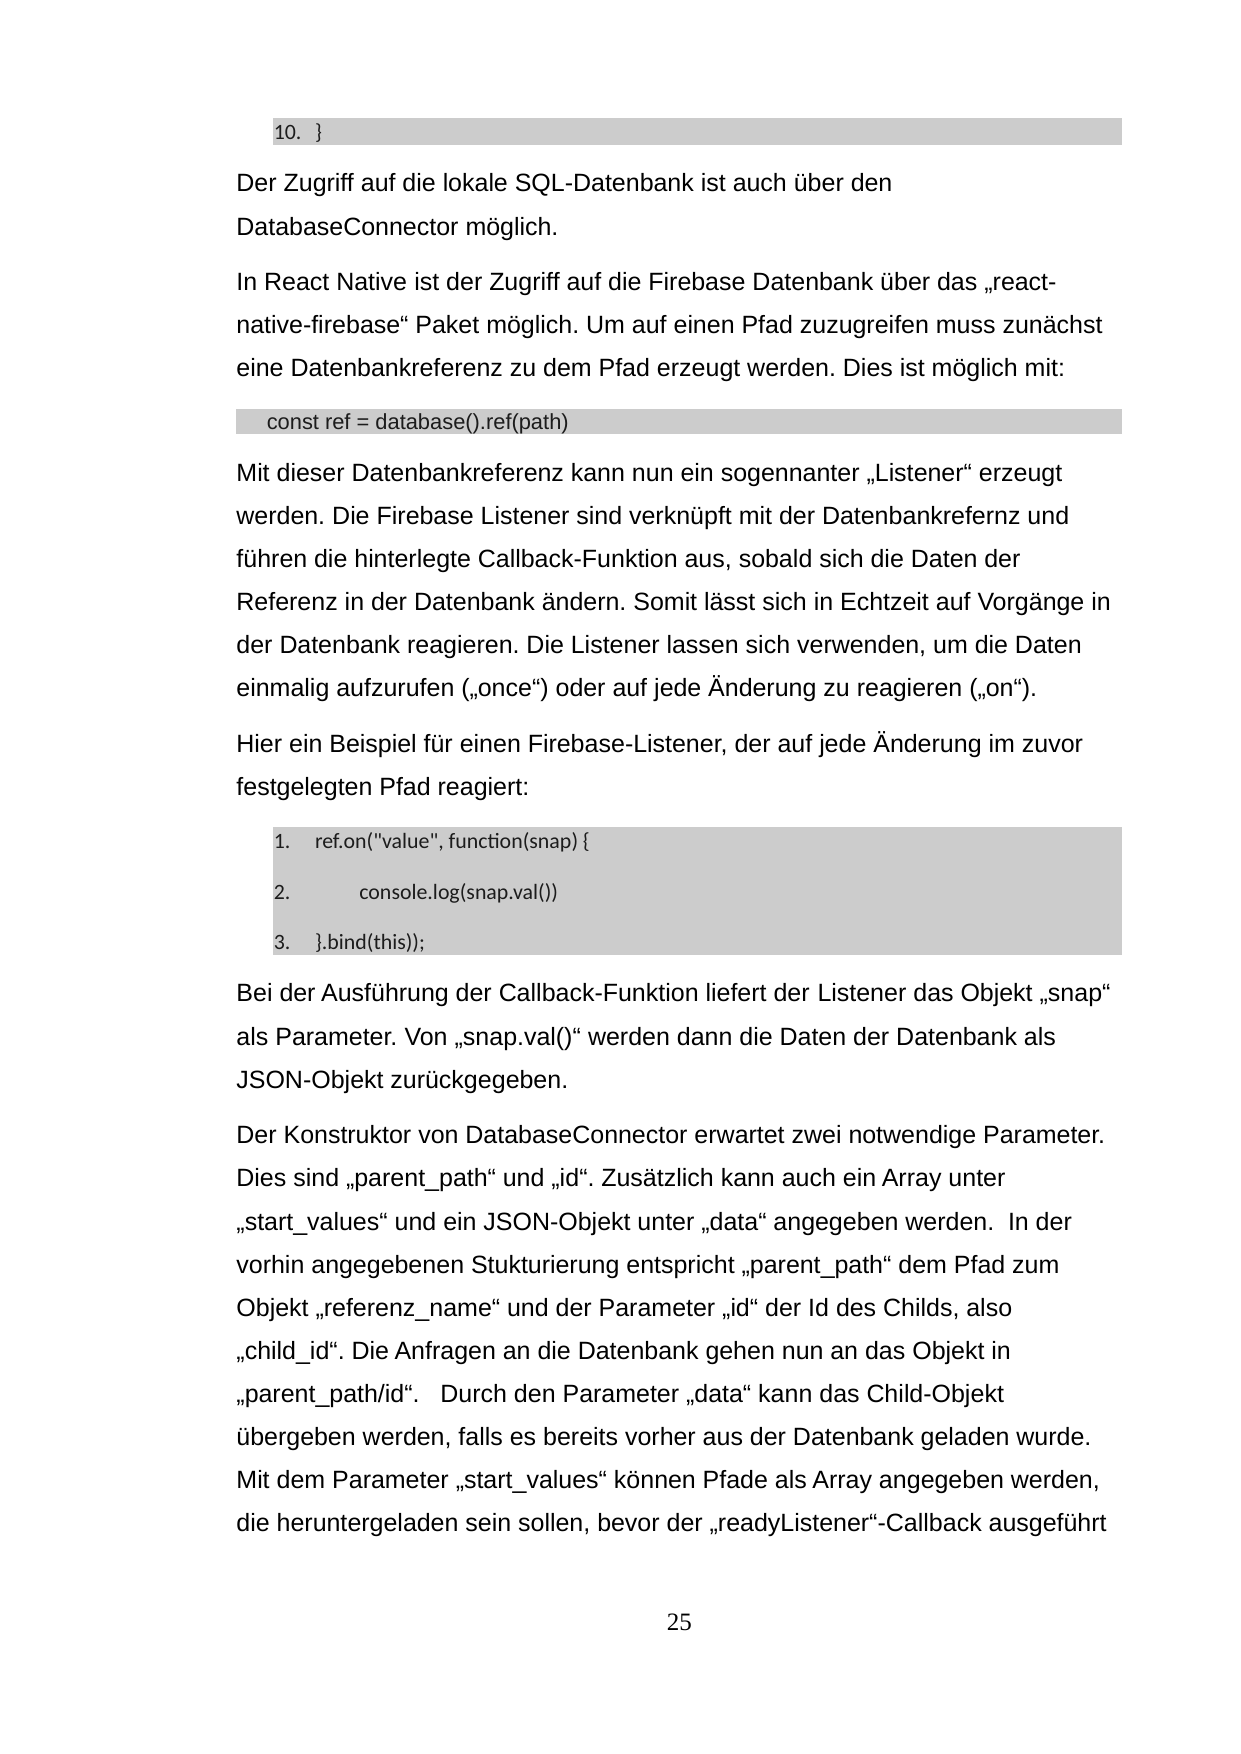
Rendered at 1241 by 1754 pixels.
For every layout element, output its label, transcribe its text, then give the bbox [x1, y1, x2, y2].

text Hier ein Beispiel für einen Firebase-Listener, der auf jede Änderung im zuvor festgelegten Pfad reagiert: [236, 729, 1122, 801]
text Der Zugriff auf die lokale SQL-Datenbank ist auch über den DatabaseConnector möglich. [236, 168, 1122, 240]
text const ref = database().ref(path) [236, 409, 1122, 434]
text In React Native ist der Zugriff auf die Firebase Datenbank über das „react-native-firebase“ Paket möglich. Um auf einen Pfad zuzugreifen muss zunächst eine Datenbankreferenz zu dem Pfad erzeugt werden. Dies ist möglich mit: [236, 267, 1122, 382]
list console.log(snap.val()) [273, 878, 1122, 904]
list }.bind(this)); [273, 928, 1122, 955]
text Der Konstruktor von DatabaseConnector erwartet zwei notwendige Parameter. Dies sind „parent_path“ und „id“. Zusätzlich kann auch ein Array unter „start_values“ und ein JSON-Objekt unter „data“ angegeben werden. In der vorhin angegebenen Stukturierung entspricht „parent_path“ dem Pfad zum Objekt „referenz_name“ und der Parameter „id“ der Id des Childs, also „child_id“. Die Anfragen an die Datenbank gehen nun an das Objekt in „parent_path/id“. Durch den Parameter „data“ kann das Child-Objekt übergeben werden, falls es bereits vorher aus der Datenbank geladen wurde. Mit dem Parameter „start_values“ können Pfade als Array angegeben werden, die heruntergeladen sein sollen, bevor der „readyListener“-Callback ausgeführt [236, 1120, 1122, 1537]
text Bei der Ausführung der Callback-Funktion liefert der Listener das Objekt „snap“ als Parameter. Von „snap.val()“ werden dann die Daten der Datenbank als JSON-Objekt zurückgegeben. [236, 978, 1122, 1093]
text Mit dieser Datenbankreferenz kann nun ein sogennanter „Listener“ erzeugt werden. Die Firebase Listener sind verknüpft mit der Datenbankrefernz und führen die hinterlegte Callback-Funktion aus, sobald sich die Daten der Referenz in der Datenbank ändern. Somit lässt sich in Echtzeit auf Vorgänge in der Datenbank reagieren. Die Listener lassen sich verwenden, um die Daten einmalig aufzurufen („once“) oder auf jede Änderung zu reagieren („on“). [236, 458, 1122, 702]
list ref.on("value", function(snap) { [273, 827, 1122, 854]
list } [273, 118, 1122, 145]
